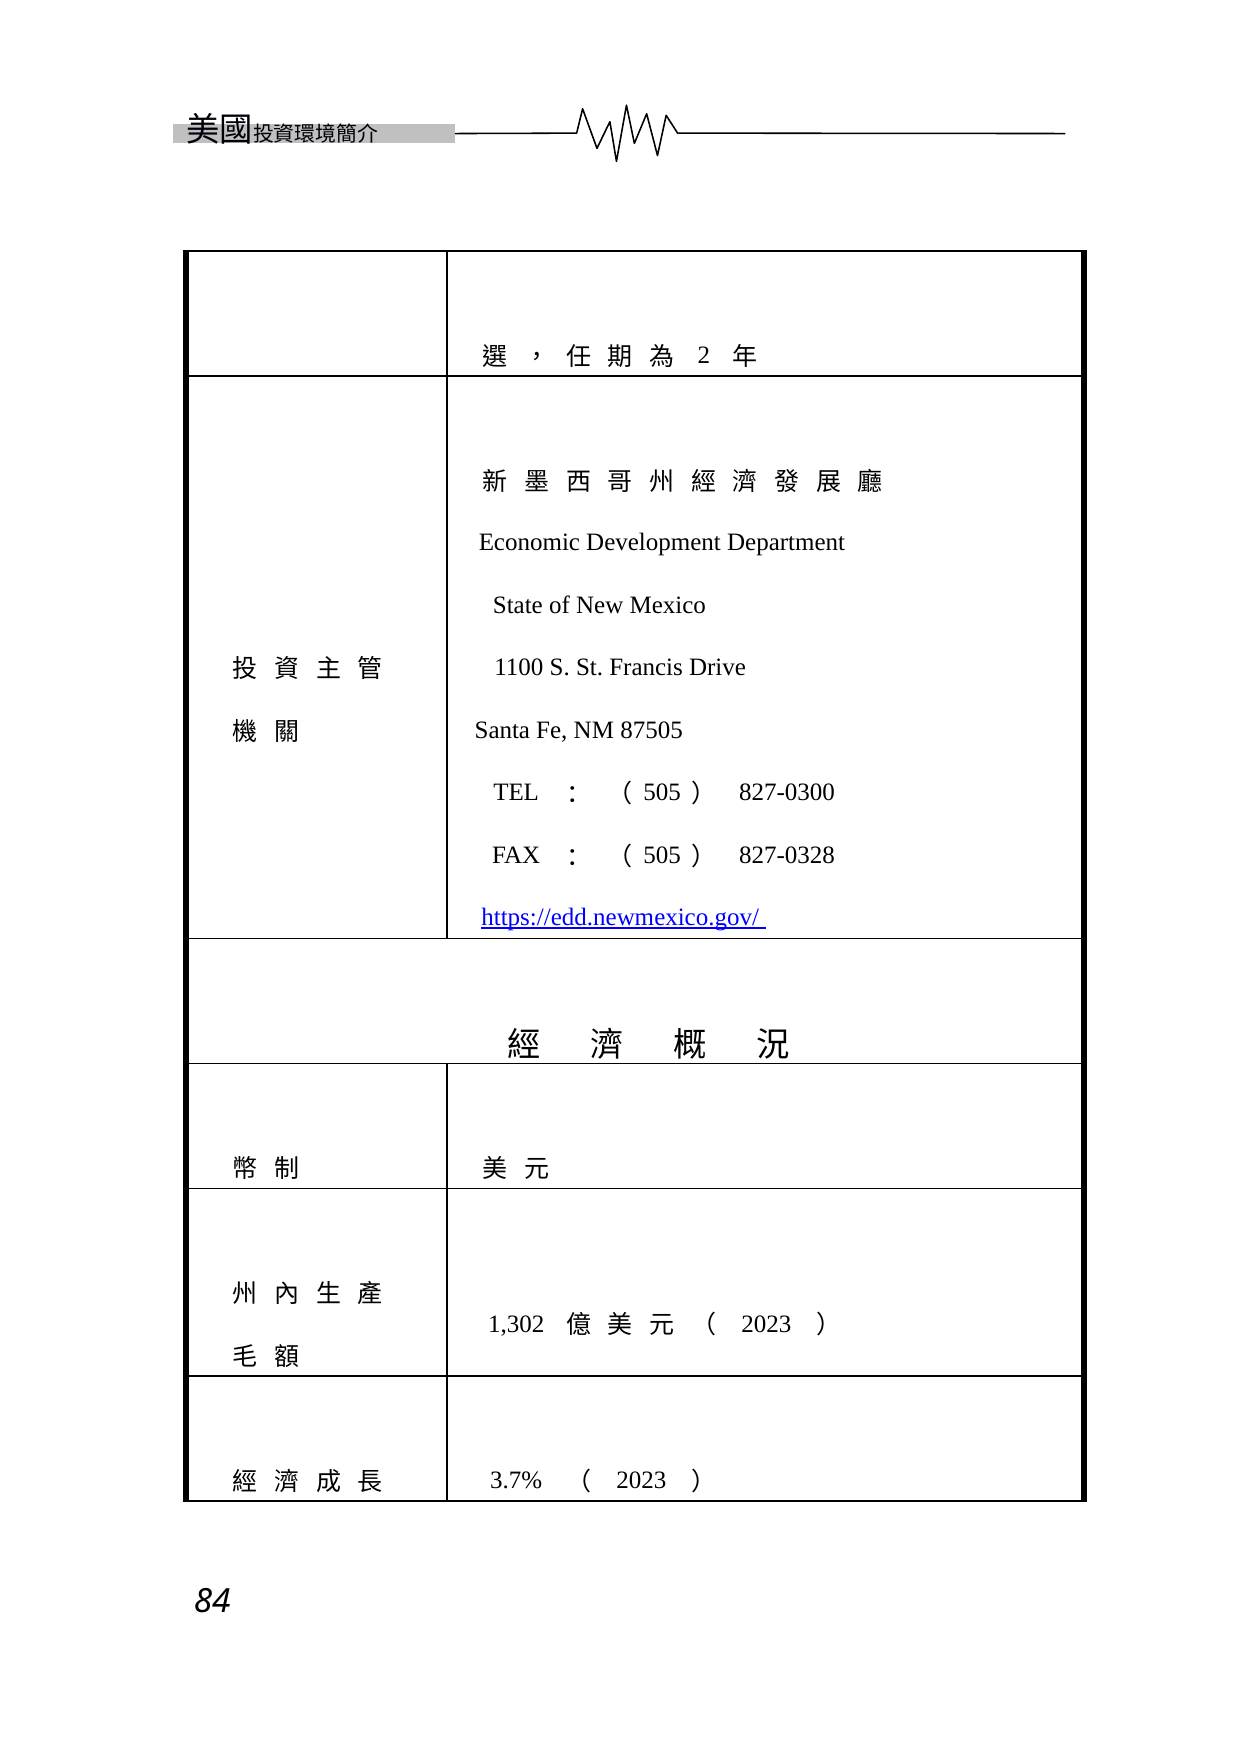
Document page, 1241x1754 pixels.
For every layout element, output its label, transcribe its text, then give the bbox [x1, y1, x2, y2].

table_cell 選，任期為2年 [448, 252, 1081, 375]
table_cell 3.7%（2023） [448, 1377, 1081, 1500]
table_cell 美元 [448, 1064, 1081, 1188]
table_cell 州內生產毛額 [189, 1189, 446, 1375]
table_cell 經 濟 概 況 [189, 939, 1081, 1063]
table_cell 經濟成長 [189, 1377, 446, 1500]
table_cell 新墨西哥州經濟發展廳 Economic Development Department State of New Mexico 1100 S. St. Francis Drive Santa Fe, NM 87505 TEL：（505）827-0300 FAX：（505）827-0328 https://edd.newmexico.gov/ [448, 377, 1081, 938]
table_cell 投資主管機關 [189, 377, 446, 938]
table_cell 幣制 [189, 1064, 446, 1188]
table_cell 1,302億美元（2023） [448, 1189, 1081, 1375]
table_cell [189, 252, 446, 375]
